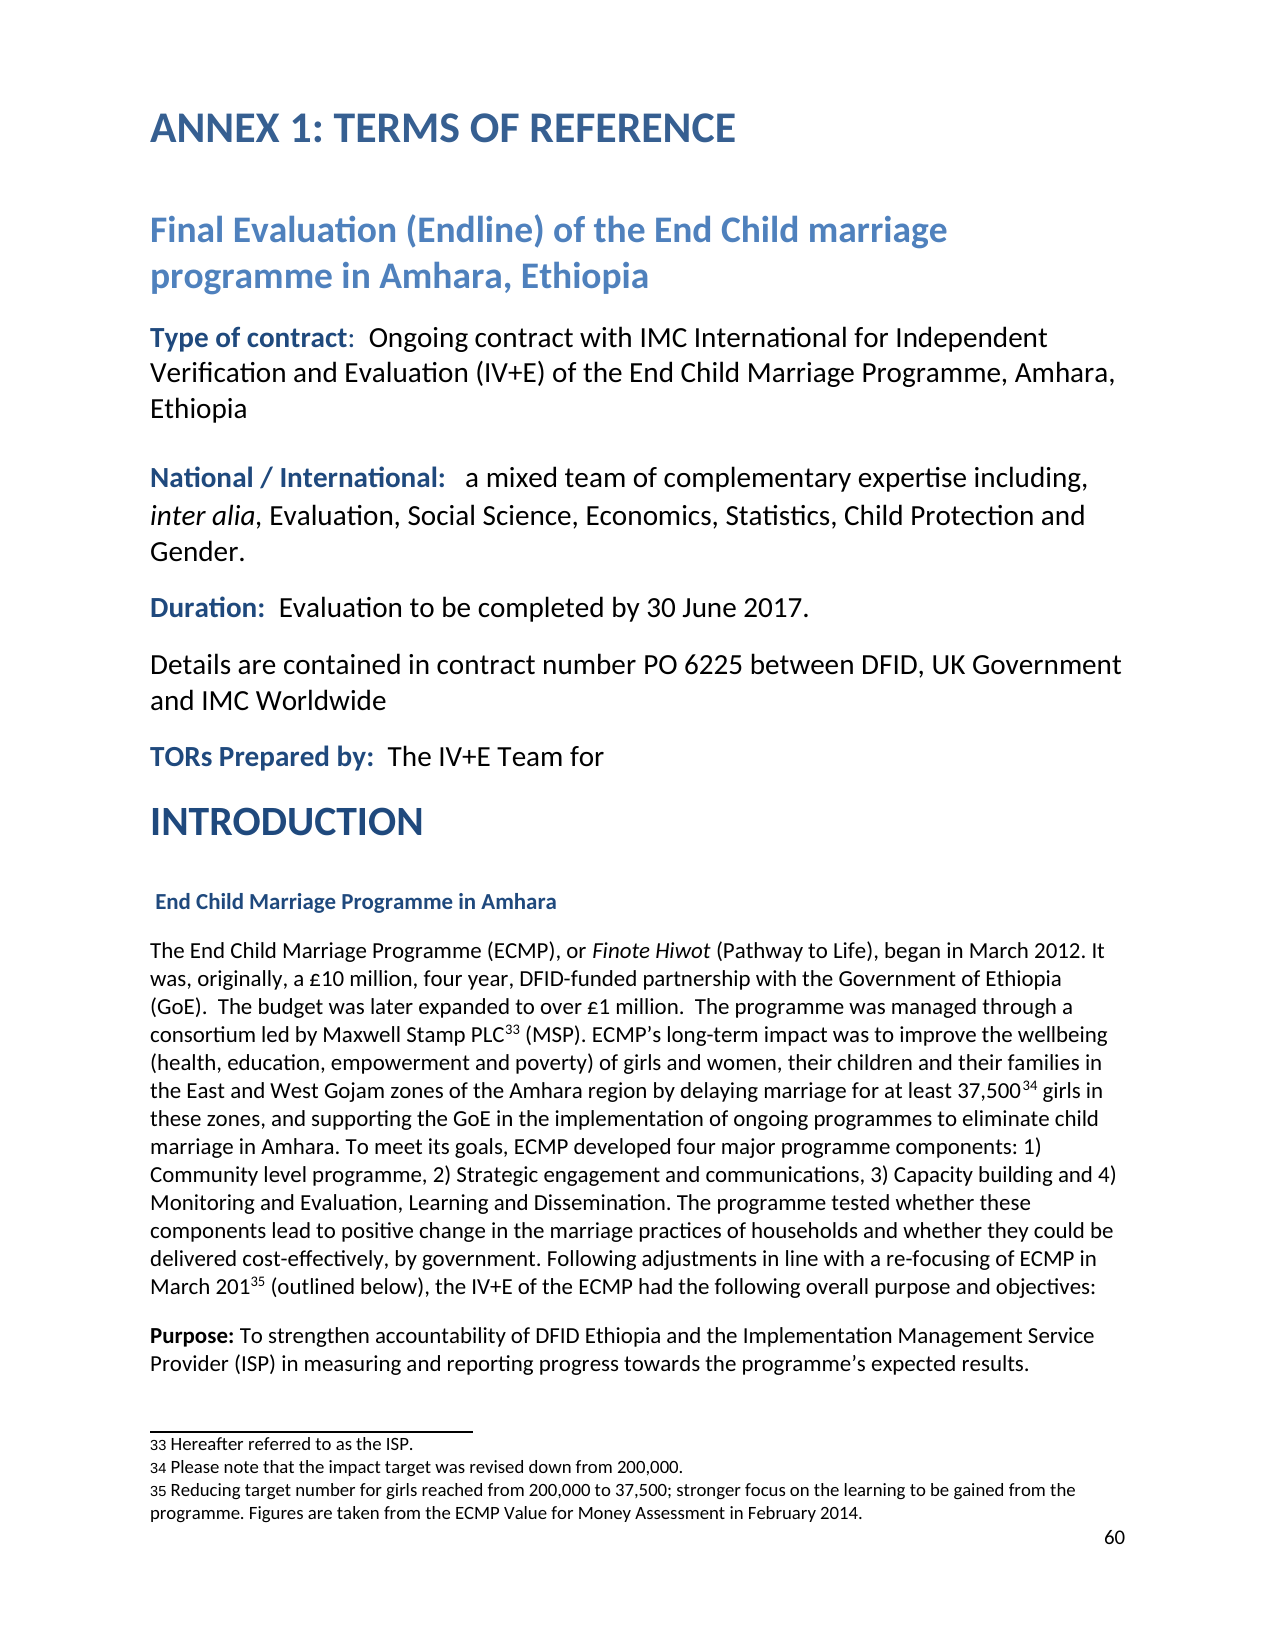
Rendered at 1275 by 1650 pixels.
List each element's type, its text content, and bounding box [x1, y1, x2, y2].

text Please note that the impact target was revised down from 200,000. [150, 1455, 1125, 1478]
text TORs Prepared by: The IV+E Team for [150, 738, 1125, 774]
text Reducing target number for girls reached from 200,000 to 37,500; stronger focus on the learning to be gained from the programme. Figures are taken from the ECMP Value for Money Assessment in February 2014. [150, 1478, 1125, 1524]
text INTRODUCTION [150, 794, 1125, 845]
text Final Evaluation (Endline) of the End Child marriage programme in Amhara, Ethiopia [150, 206, 1125, 298]
text National / International: a mixed team of complementary expertise including, inter alia, Evaluation, Social Science, Economics, Statistics, Child Protection and Gender. [150, 447, 1125, 569]
text The End Child Marriage Programme (ECMP), or Finote Hiwot (Pathway to Life), began in March 2012. It was, originally, a £10 million, four year, DFID-funded partnership with the Government of Ethiopia (GoE). The budget was later expanded to over £1 million. The programme was managed through a consortium led by Maxwell Stamp PLC (MSP). ECMP’s long-term impact was to improve the wellbeing (health, education, empowerment and poverty) of girls and women, their children and their families in the East and West Gojam zones of the Amhara region by delaying marriage for at least 37,500 girls in these zones, and supporting the GoE in the implementation of ongoing programmes to eliminate child marriage in Amhara. To meet its goals, ECMP developed four major programme components: 1) Community level programme, 2) Strategic engagement and communications, 3) Capacity building and 4) Monitoring and Evaluation, Learning and Dissemination. The programme tested whether these components lead to positive change in the marriage practices of households and whether they could be delivered cost-effectively, by government. Following adjustments in line with a re-focusing of ECMP in March 201 (outlined below), the IV+E of the ECMP had the following overall purpose and objectives: [150, 936, 1125, 1300]
text End Child Marriage Programme in Amhara [150, 887, 1125, 915]
subtitle Annex 1: TERMS OF REFERENCE [150, 100, 1125, 153]
text Purpose: To strengthen accountability of DFID Ethiopia and the Implementation Management Service Provider (ISP) in measuring and reporting progress towards the programme’s expected results. [150, 1321, 1125, 1377]
text Hereafter referred to as the ISP. [150, 1432, 1125, 1455]
text Details are contained in contract number PO 6225 between DFID, UK Government and IMC Worldwide [150, 646, 1125, 717]
text Duration: Evaluation to be completed by 30 June 2017. [150, 589, 1125, 625]
text Type of contract: Ongoing contract with IMC International for Independent Verification and Evaluation (IV+E) of the End Child Marriage Programme, Amhara, Ethiopia [150, 319, 1125, 426]
